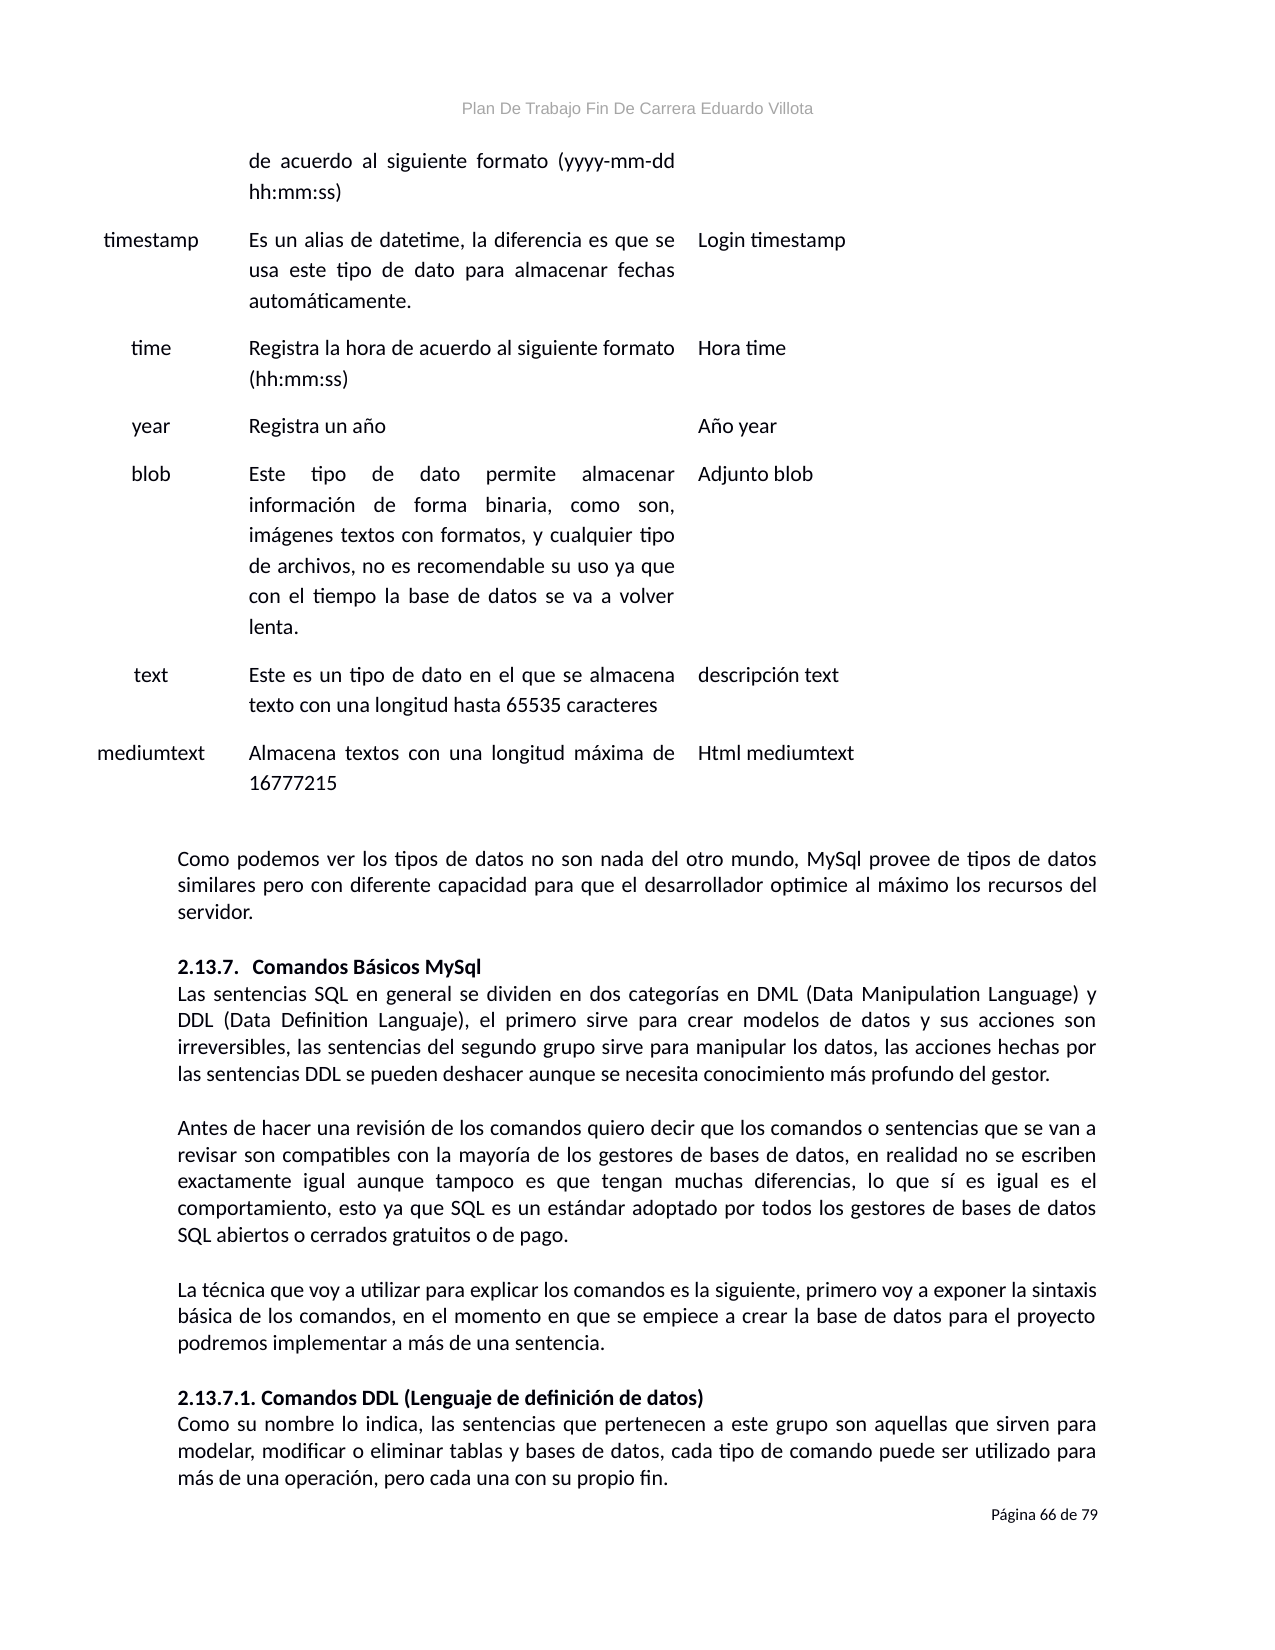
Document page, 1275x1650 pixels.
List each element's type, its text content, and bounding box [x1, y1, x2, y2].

table_cell Es un alias de datetime, la diferencia es que se usa este tipo de dato para almacenar fechas automáticamente. [237, 226, 687, 334]
table_cell year [65, 413, 237, 460]
text 2.13.7.1. Comandos DDL (Lenguaje de definición de datos) [177, 1384, 1098, 1410]
text Como su nombre lo indica, las sentencias que pertenecen a este grupo son aquellas que sirven para modelar, modificar o eliminar tablas y bases de datos, cada tipo de comando puede ser utilizado para más de una operación, pero cada una con su propio fin. [177, 1410, 1098, 1490]
table_cell Adjunto blob [687, 460, 1000, 661]
text Las sentencias SQL en general se dividen en dos categorías en DML (Data Manipulation Language) y DDL (Data Definition Languaje), el primero sirve para crear modelos de datos y sus acciones son irreversibles, las sentencias del segundo grupo sirve para manipular los datos, las acciones hechas por las sentencias DDL se pueden deshacer aunque se necesita conocimiento más profundo del gestor. [177, 980, 1098, 1086]
table_cell Login timestamp [687, 226, 1000, 334]
table_cell Registra un año [237, 413, 687, 460]
table_cell Html mediumtext [687, 739, 1000, 817]
table_cell Este tipo de dato permite almacenar información de forma binaria, como son, imágenes textos con formatos, y cualquier tipo de archivos, no es recomendable su uso ya que con el tiempo la base de datos se va a volver lenta. [237, 460, 687, 661]
table_cell mediumtext [65, 739, 237, 817]
table_cell Hora time [687, 335, 1000, 413]
table_cell Almacena textos con una longitud máxima de 16777215 [237, 739, 687, 817]
table_cell descripción text [687, 661, 1000, 739]
table_cell timestamp [65, 226, 237, 334]
table_cell Año year [687, 413, 1000, 460]
text Antes de hacer una revisión de los comandos quiero decir que los comandos o sentencias que se van a revisar son compatibles con la mayoría de los gestores de bases de datos, en realidad no se escriben exactamente igual aunque tampoco es que tengan muchas diferencias, lo que sí es igual es el comportamiento, esto ya que SQL es un estándar adoptado por todos los gestores de bases de datos SQL abiertos o cerrados gratuitos o de pago. [177, 1114, 1098, 1248]
table_cell text [65, 661, 237, 739]
table_cell [65, 148, 237, 226]
table_cell de acuerdo al siguiente formato (yyyy-mm-dd hh:mm:ss) [237, 148, 687, 226]
text Como podemos ver los tipos de datos no son nada del otro mundo, MySql provee de tipos de datos similares pero con diferente capacidad para que el desarrollador optimice al máximo los recursos del servidor. [177, 845, 1098, 925]
table_cell Este es un tipo de dato en el que se almacena texto con una longitud hasta 65535 caracteres [237, 661, 687, 739]
text 2.13.7. Comandos Básicos MySql [177, 953, 1098, 980]
table_cell [687, 148, 1000, 226]
table_cell blob [65, 460, 237, 661]
text La técnica que voy a utilizar para explicar los comandos es la siguiente, primero voy a exponer la sintaxis básica de los comandos, en el momento en que se empiece a crear la base de datos para el proyecto podremos implementar a más de una sentencia. [177, 1276, 1098, 1356]
table_cell Registra la hora de acuerdo al siguiente formato (hh:mm:ss) [237, 335, 687, 413]
table_cell time [65, 335, 237, 413]
